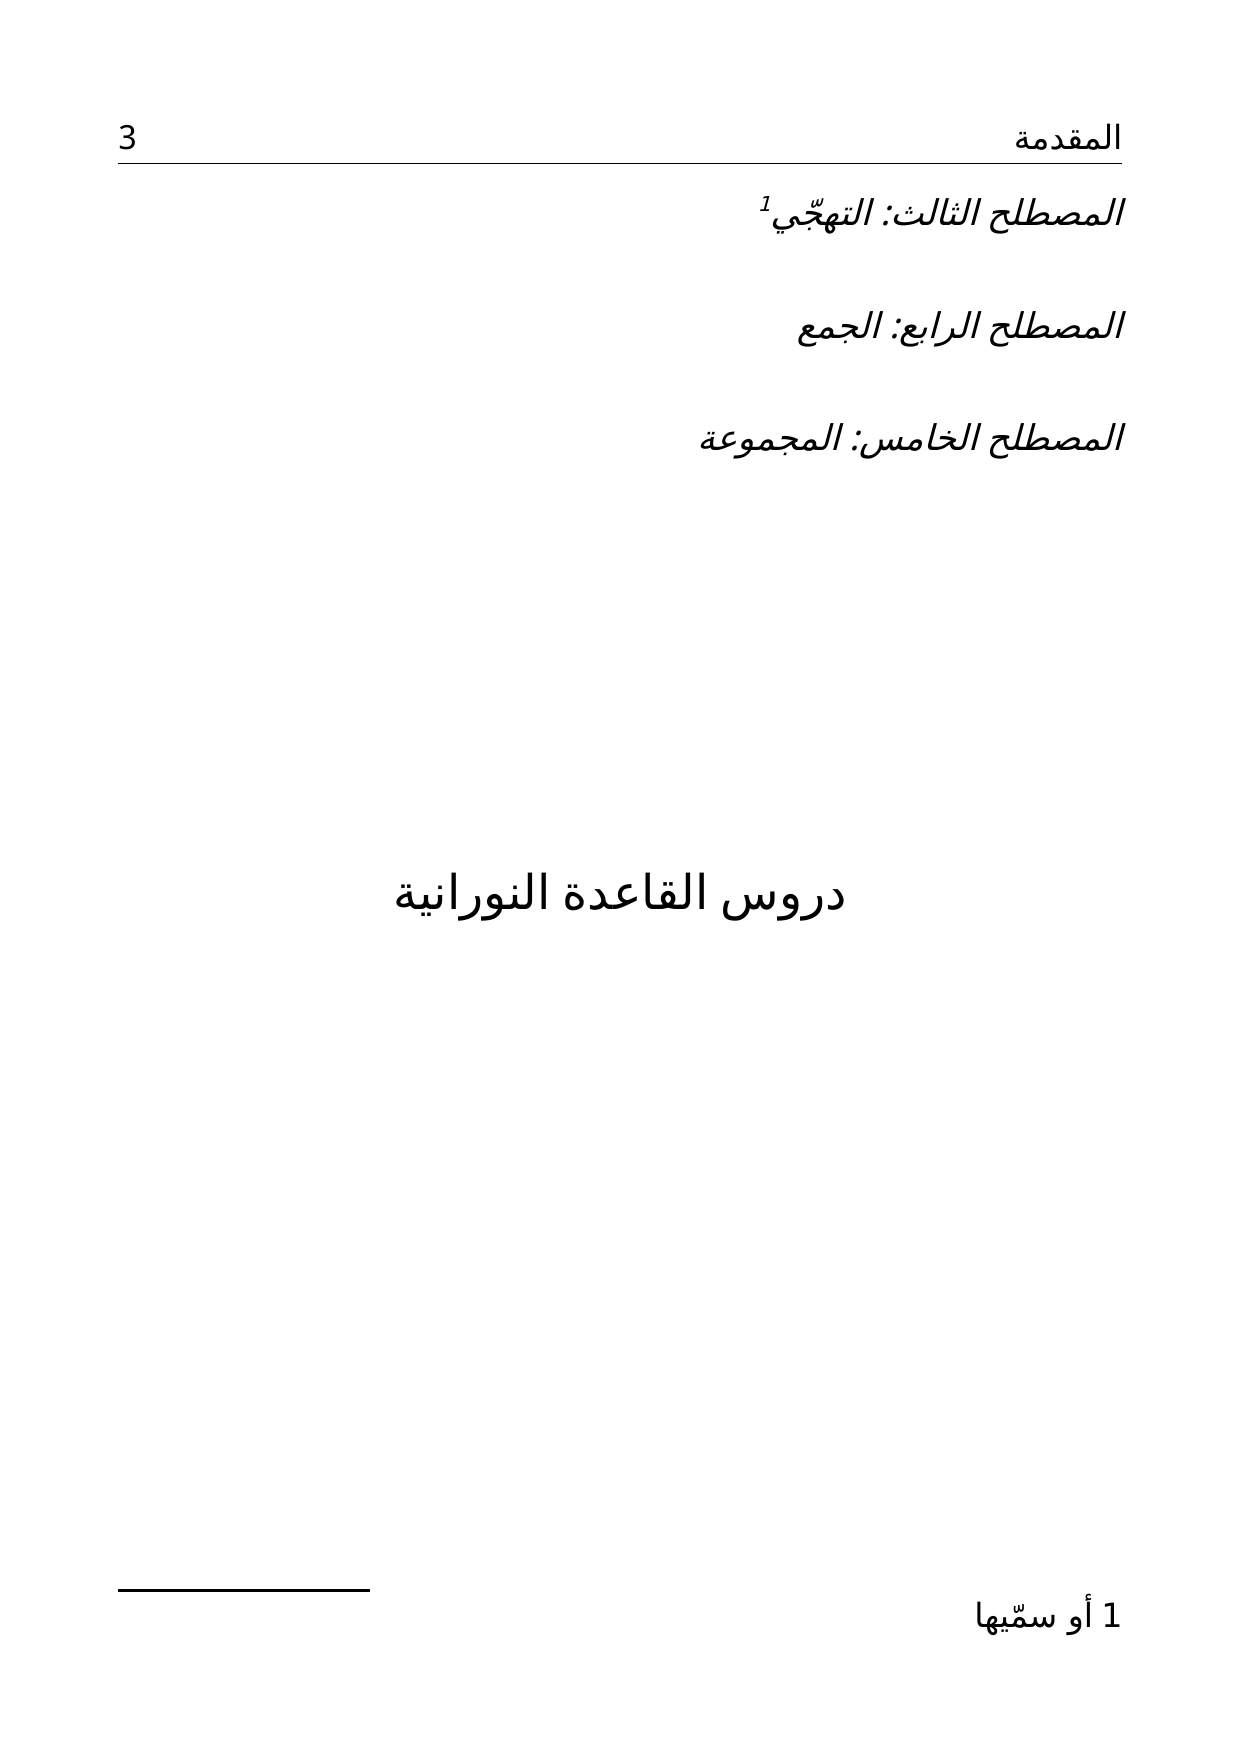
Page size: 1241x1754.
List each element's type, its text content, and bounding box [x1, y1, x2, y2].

subtitle المصطلح الثالث: التهجّي [118, 193, 1122, 240]
text أو سمّيها [118, 1597, 1122, 1635]
text دروس القاعدة النورانية [267, 867, 974, 929]
subtitle المصطلح الرابع: الجمع [118, 306, 1122, 352]
subtitle المصطلح الخامس: المجموعة [118, 419, 1122, 465]
